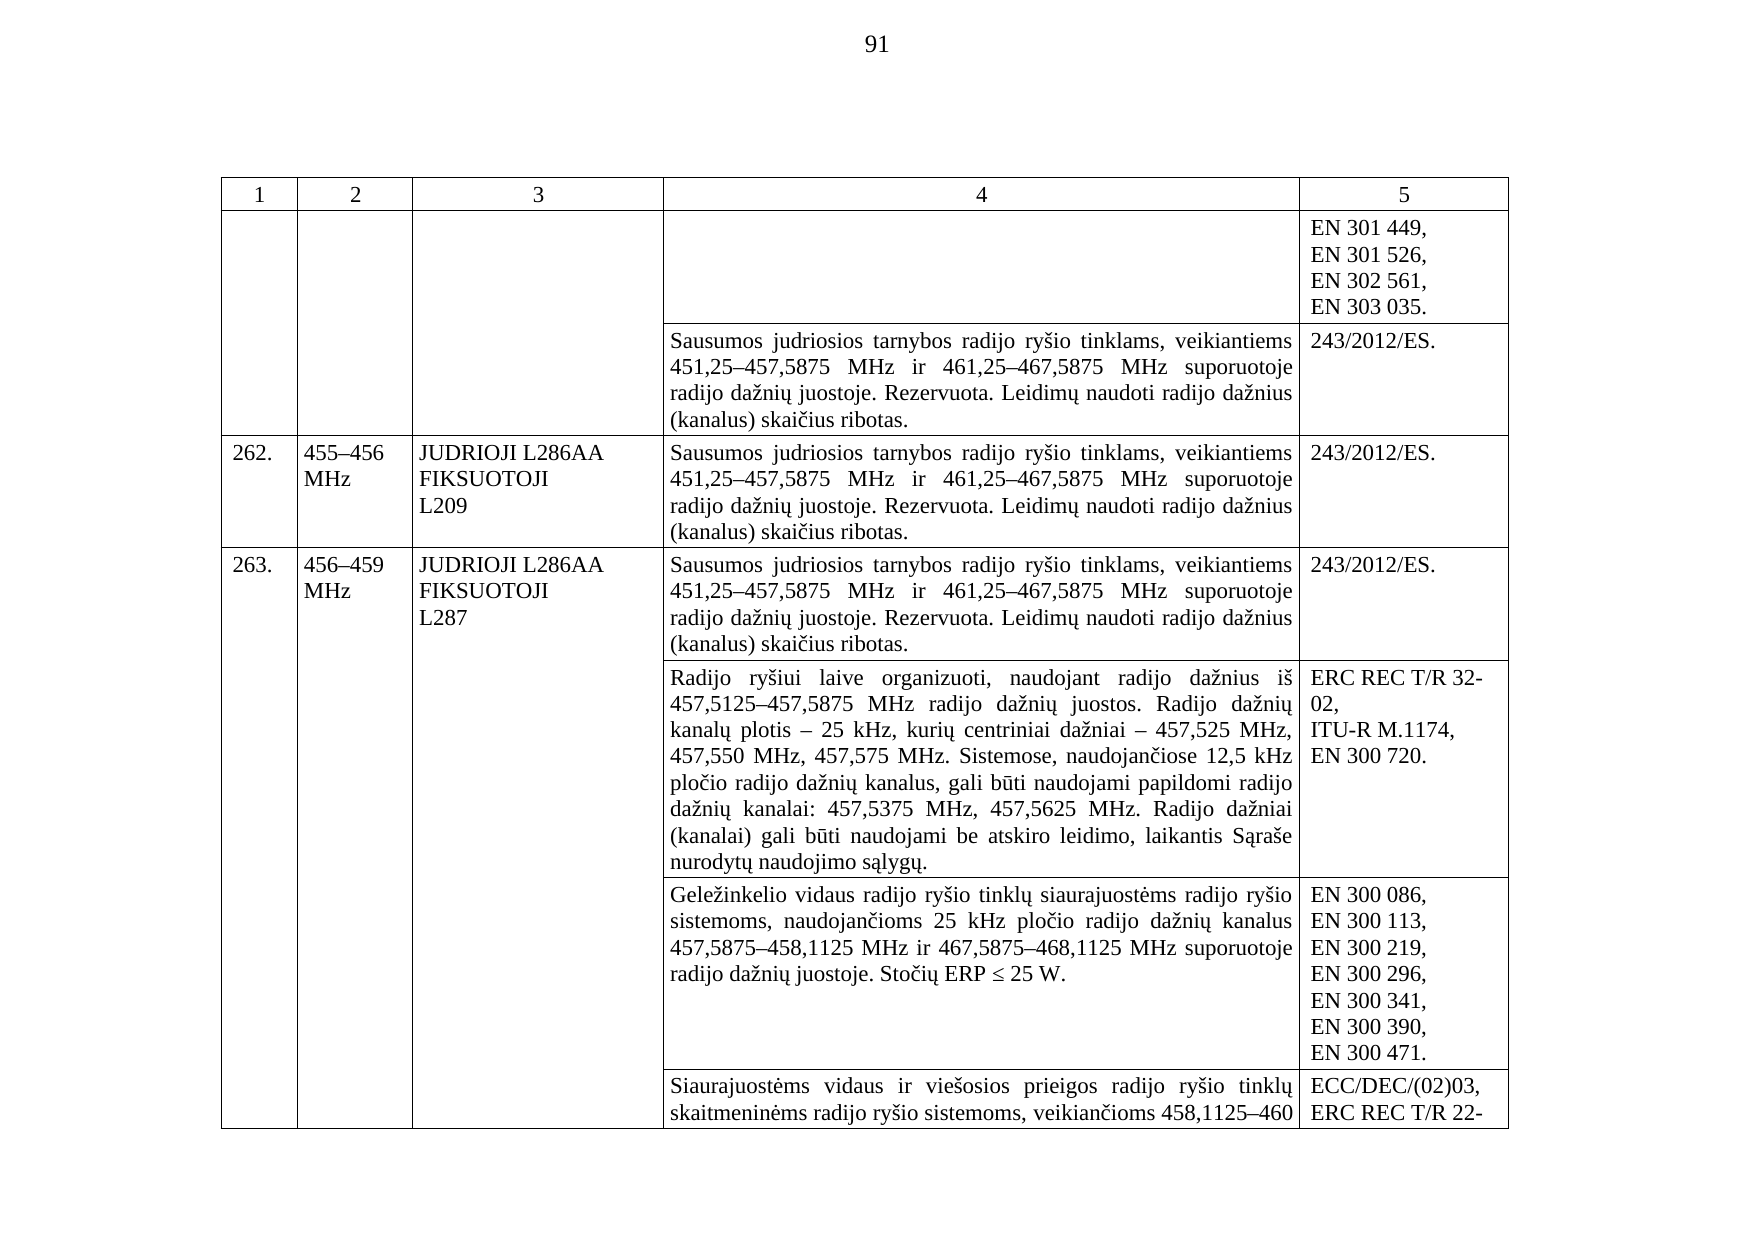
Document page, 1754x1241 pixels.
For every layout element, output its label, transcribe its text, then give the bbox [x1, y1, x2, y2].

table_header 2 [298, 178, 412, 210]
table_cell EN 300 086, EN 300 113, EN 300 219, EN 300 296, EN 300 341, EN 300 390, EN 300 471. [1300, 878, 1508, 1069]
table_cell 243/2012/ES. [1300, 436, 1508, 547]
table_cell JUDRIOJI L286AA FIKSUOTOJI L209 [413, 436, 663, 547]
table_cell [413, 211, 663, 435]
table_cell Radijo ryšiui laive organizuoti, naudojant radijo dažnius iš 457,5125–457,5875 MHz radijo dažnių juostos. Radijo dažnių kanalų plotis – 25 kHz, kurių centriniai dažniai ‒ 457,525 MHz, 457,550 MHz, 457,575 MHz. Sistemose, naudojančiose 12,5 kHz pločio radijo dažnių kanalus, gali būti naudojami papildomi radijo dažnių kanalai: 457,5375 MHz, 457,5625 MHz. Radijo dažniai (kanalai) gali būti naudojami be atskiro leidimo, laikantis Sąraše nurodytų naudojimo sąlygų. [664, 661, 1299, 877]
table_cell EN 301 449, EN 301 526, EN 302 561, EN 303 035. [1300, 211, 1508, 323]
table_header 4 [664, 178, 1299, 210]
table_cell Sausumos judriosios tarnybos radijo ryšio tinklams, veikiantiems 451,25–457,5875 MHz ir 461,25–467,5875 MHz suporuotoje radijo dažnių juostoje. Rezervuota. Leidimų naudoti radijo dažnius (kanalus) skaičius ribotas. [664, 548, 1299, 659]
table_cell ECC/DEC/(02)03, ERC REC T/R 22- [1300, 1070, 1508, 1128]
table_cell [222, 211, 297, 435]
table_cell 262. [222, 436, 297, 547]
table_header 3 [413, 178, 663, 210]
table_header 1 [222, 178, 297, 210]
table_cell 456–459 MHz [298, 548, 412, 1128]
table_header 5 [1300, 178, 1508, 210]
table_cell Geležinkelio vidaus radijo ryšio tinklų siaurajuostėms radijo ryšio sistemoms, naudojančioms 25 kHz pločio radijo dažnių kanalus 457,5875–458,1125 MHz ir 467,5875–468,1125 MHz suporuotoje radijo dažnių juostoje. Stočių ERP ≤ 25 W. [664, 878, 1299, 1069]
table_cell [664, 211, 1299, 323]
table_cell [298, 211, 412, 435]
table_cell 243/2012/ES. [1300, 324, 1508, 435]
table_cell 243/2012/ES. [1300, 548, 1508, 659]
table_cell JUDRIOJI L286AA FIKSUOTOJI L287 [413, 548, 663, 1128]
table_cell Sausumos judriosios tarnybos radijo ryšio tinklams, veikiantiems 451,25–457,5875 MHz ir 461,25–467,5875 MHz suporuotoje radijo dažnių juostoje. Rezervuota. Leidimų naudoti radijo dažnius (kanalus) skaičius ribotas. [664, 436, 1299, 547]
table_cell ERC REC T/R 32-02, ITU-R M.1174, EN 300 720. [1300, 661, 1508, 877]
table_cell 455–456 MHz [298, 436, 412, 547]
table_cell Sausumos judriosios tarnybos radijo ryšio tinklams, veikiantiems 451,25–457,5875 MHz ir 461,25–467,5875 MHz suporuotoje radijo dažnių juostoje. Rezervuota. Leidimų naudoti radijo dažnius (kanalus) skaičius ribotas. [664, 324, 1299, 435]
table_cell 263. [222, 548, 297, 1128]
table_cell Siaurajuostėms vidaus ir viešosios prieigos radijo ryšio tinklų skaitmeninėms radijo ryšio sistemoms, veikiančioms 458,1125–460 [664, 1070, 1299, 1128]
